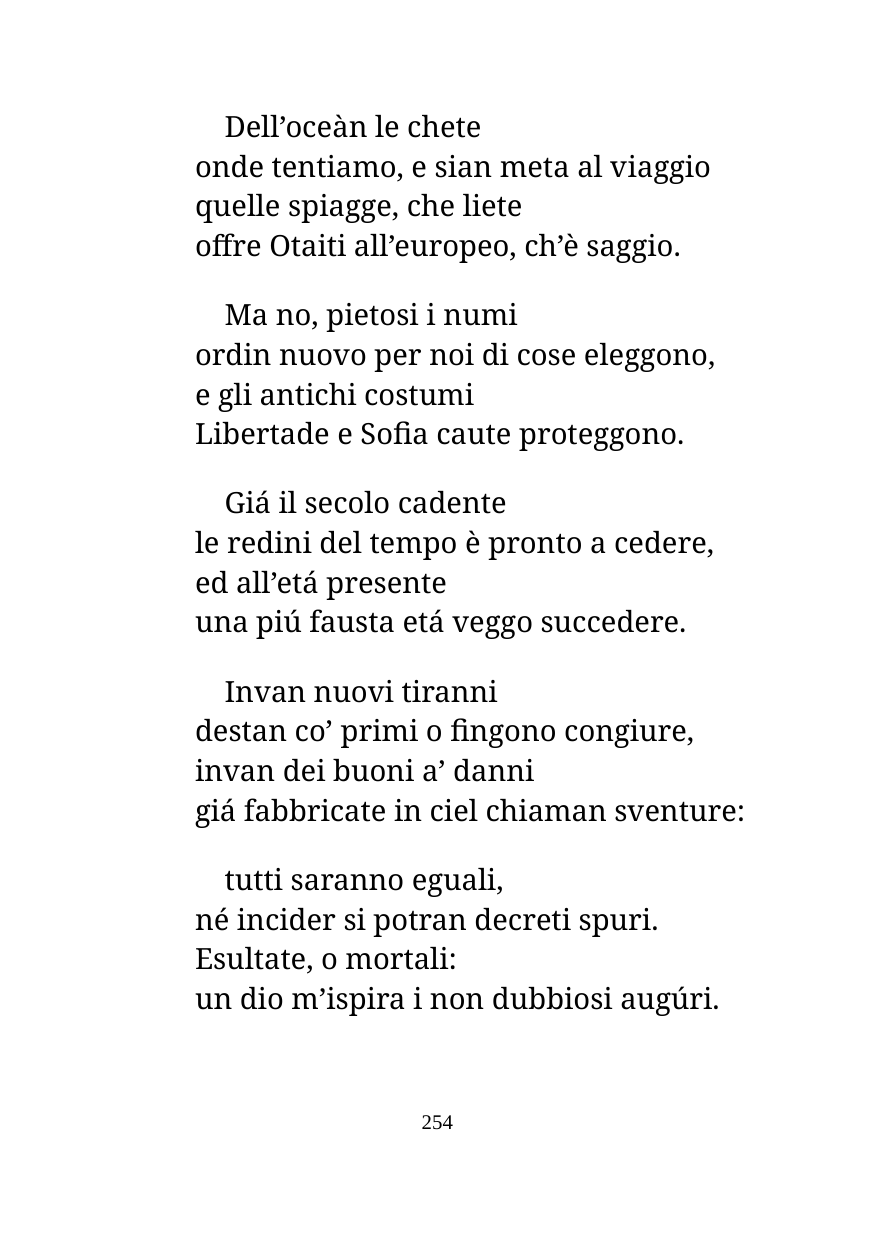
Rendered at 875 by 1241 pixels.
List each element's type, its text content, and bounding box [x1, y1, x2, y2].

text tutti saranno eguali, né incider si potran decreti spuri. Esultate, o mortali: un dio m’ispira i non dubbiosi augúri. [195, 859, 768, 1018]
text Giá il secolo cadente le redini del tempo è pronto a cedere, ed all’etá presente una piú fausta etá veggo succedere. [195, 483, 768, 641]
text Invan nuovi tiranni destan co’ primi o fingono congiure, invan dei buoni a’ danni giá fabbricate in ciel chiaman sventure: [195, 671, 768, 830]
text Dell’oceàn le chete onde tentiamo, e sian meta al viaggio quelle spiagge, che liete offre Otaiti all’europeo, ch’è saggio. [195, 106, 768, 265]
text Ma no, pietosi i numi ordin nuovo per noi di cose eleggono, e gli antichi costumi Libertade e Sofia caute proteggono. [195, 294, 768, 453]
